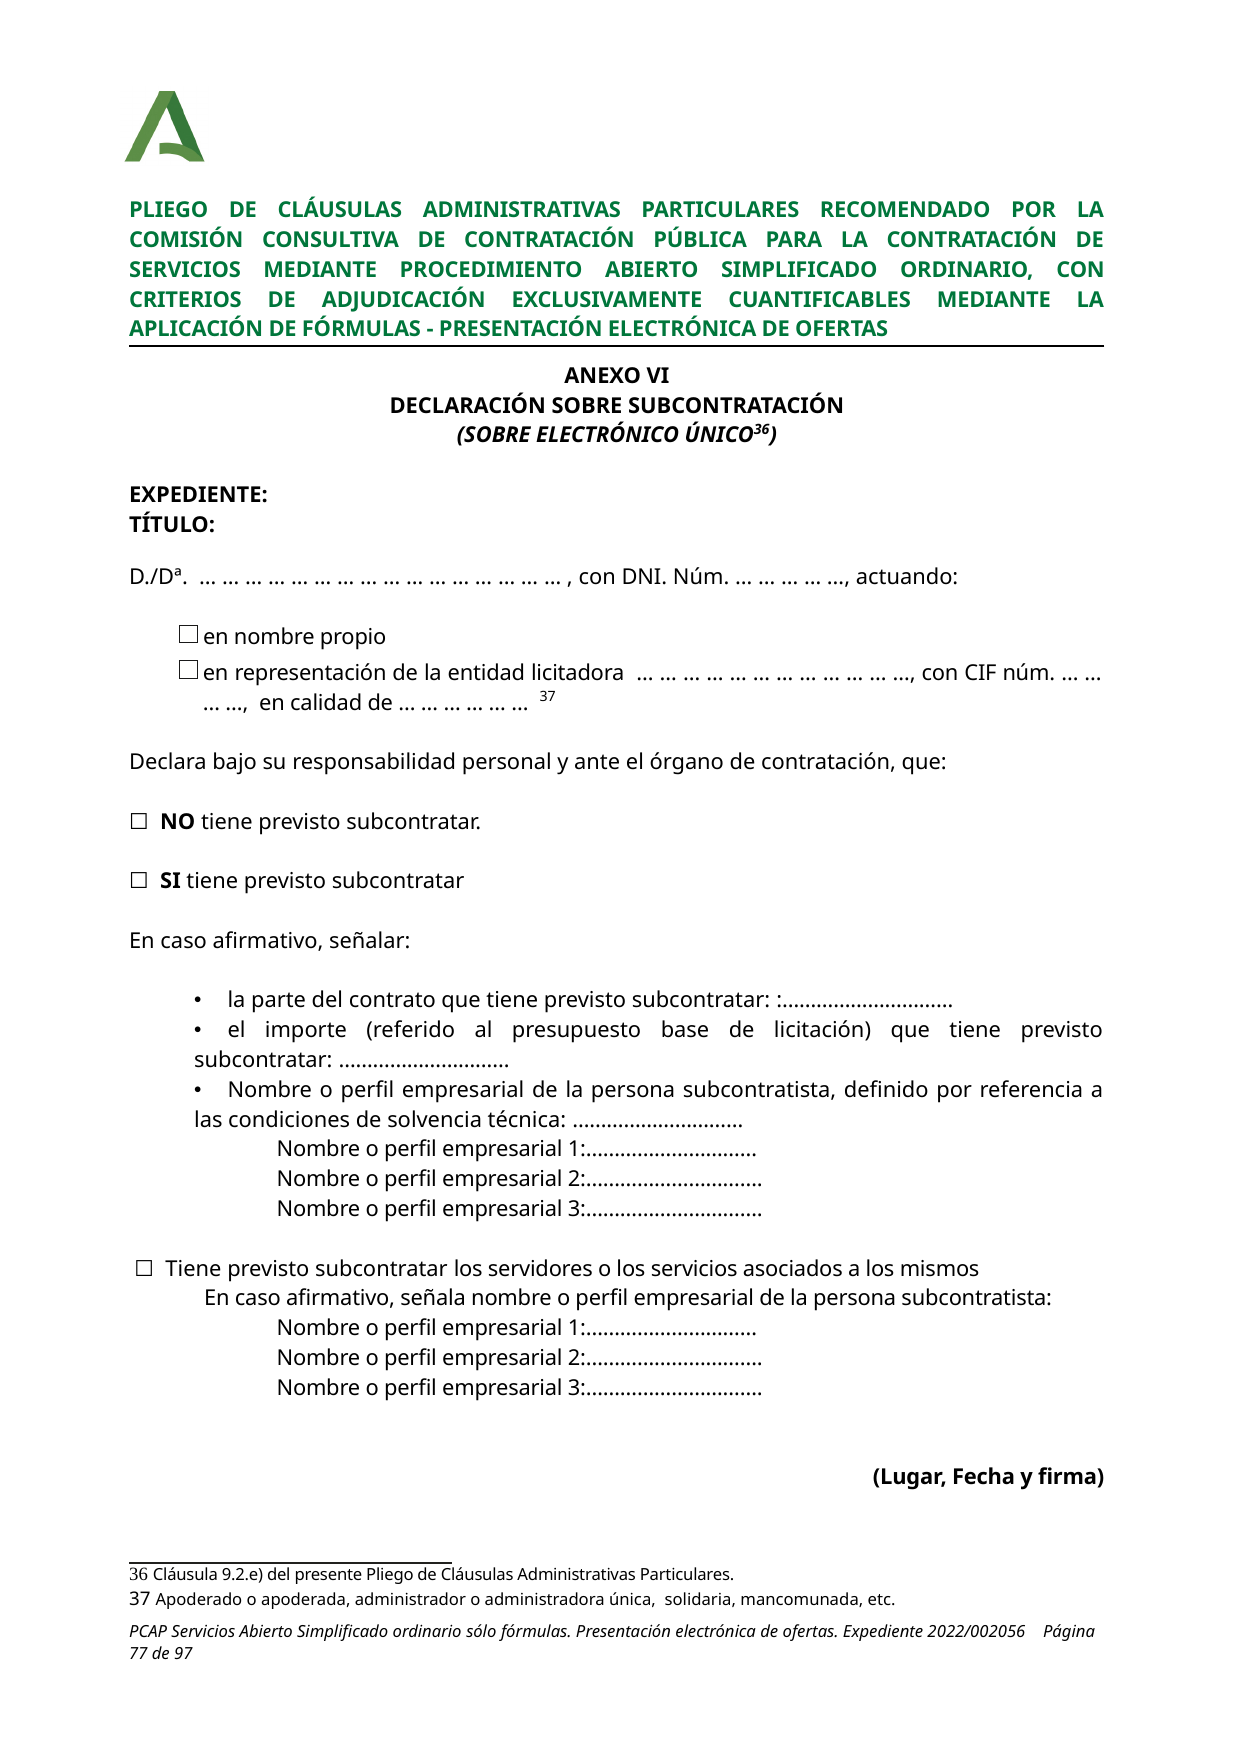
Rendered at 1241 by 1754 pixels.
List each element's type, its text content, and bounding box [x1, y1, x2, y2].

list el importe (referido al presupuesto base de licitación) que tiene previsto subcontratar: ………………………… [194, 1014, 1104, 1074]
text ☐ Tiene previsto subcontratar los servidores o los servicios asociados a los mismos [129, 1253, 1104, 1282]
text TÍTULO: [129, 509, 1104, 539]
list Nombre o perfil empresarial 3:…………………………. [276, 1193, 1104, 1223]
text Nombre o perfil empresarial 1:………………………… [276, 1312, 1104, 1342]
text ☐ NO tiene previsto subcontratar. [129, 806, 1104, 836]
text Nombre o perfil empresarial 2:…………………………. [276, 1342, 1104, 1372]
list Nombre o perfil empresarial 1:………………………… [276, 1133, 1104, 1163]
text Nombre o perfil empresarial 3:…………………………. [276, 1372, 1104, 1402]
text en representación de la entidad licitadora … … … … … … … … … … … …, con CIF núm. … … … …, en calidad de … … … … … … [203, 657, 1104, 716]
text PLIEGO DE CLÁUSULAS ADMINISTRATIVAS PARTICULARES RECOMENDADO POR LA COMISIÓN CONSULTIVA DE CONTRATACIÓN PÚBLICA PARA LA CONTRATACIÓN DE SERVICIOS MEDIANTE PROCEDIMIENTO ABIERTO SIMPLIFICADO ORDINARIO, CON CRITERIOS DE ADJUDICACIÓN EXCLUSIVAMENTE CUANTIFICABLES MEDIANTE LA APLICACIÓN DE FÓRMULAS - PRESENTACIÓN ELECTRÓNICA DE OFERTAS [129, 194, 1104, 345]
text En caso afirmativo, señalar: [129, 925, 1104, 955]
text EXPEDIENTE: [129, 479, 1104, 509]
text DECLARACIÓN SOBRE SUBCONTRATACIÓN [129, 390, 1104, 419]
picture [120, 86, 209, 166]
list la parte del contrato que tiene previsto subcontratar: :………………………… [194, 984, 1104, 1014]
text (SOBRE ELECTRÓNICO ÚNICO) [129, 419, 1104, 449]
text en nombre propio [203, 621, 1104, 651]
text ANEXO VI [129, 360, 1104, 390]
text Apoderado o apoderada, administrador o administradora única, solidaria, mancomunada, etc. [129, 1585, 1104, 1611]
text D./Dª. … … … … … … … … … … … … … … … … , con DNI. Núm. … … … … …, actuando: [129, 561, 1104, 591]
text (Lugar, Fecha y firma) [129, 1461, 1104, 1491]
list Nombre o perfil empresarial 2:…………………………. [276, 1163, 1104, 1193]
text Cláusula 9.2.e) del presente Pliego de Cláusulas Administrativas Particulares. [129, 1563, 1104, 1585]
list Nombre o perfil empresarial de la persona subcontratista, definido por referencia a las condiciones de solvencia técnica: ………………………… [194, 1074, 1104, 1133]
text ☐ SI tiene previsto subcontratar [129, 865, 1104, 895]
list En caso afirmativo, señala nombre o perfil empresarial de la persona subcontratista: [166, 1282, 1104, 1312]
text Declara bajo su responsabilidad personal y ante el órgano de contratación, que: [129, 746, 1104, 776]
